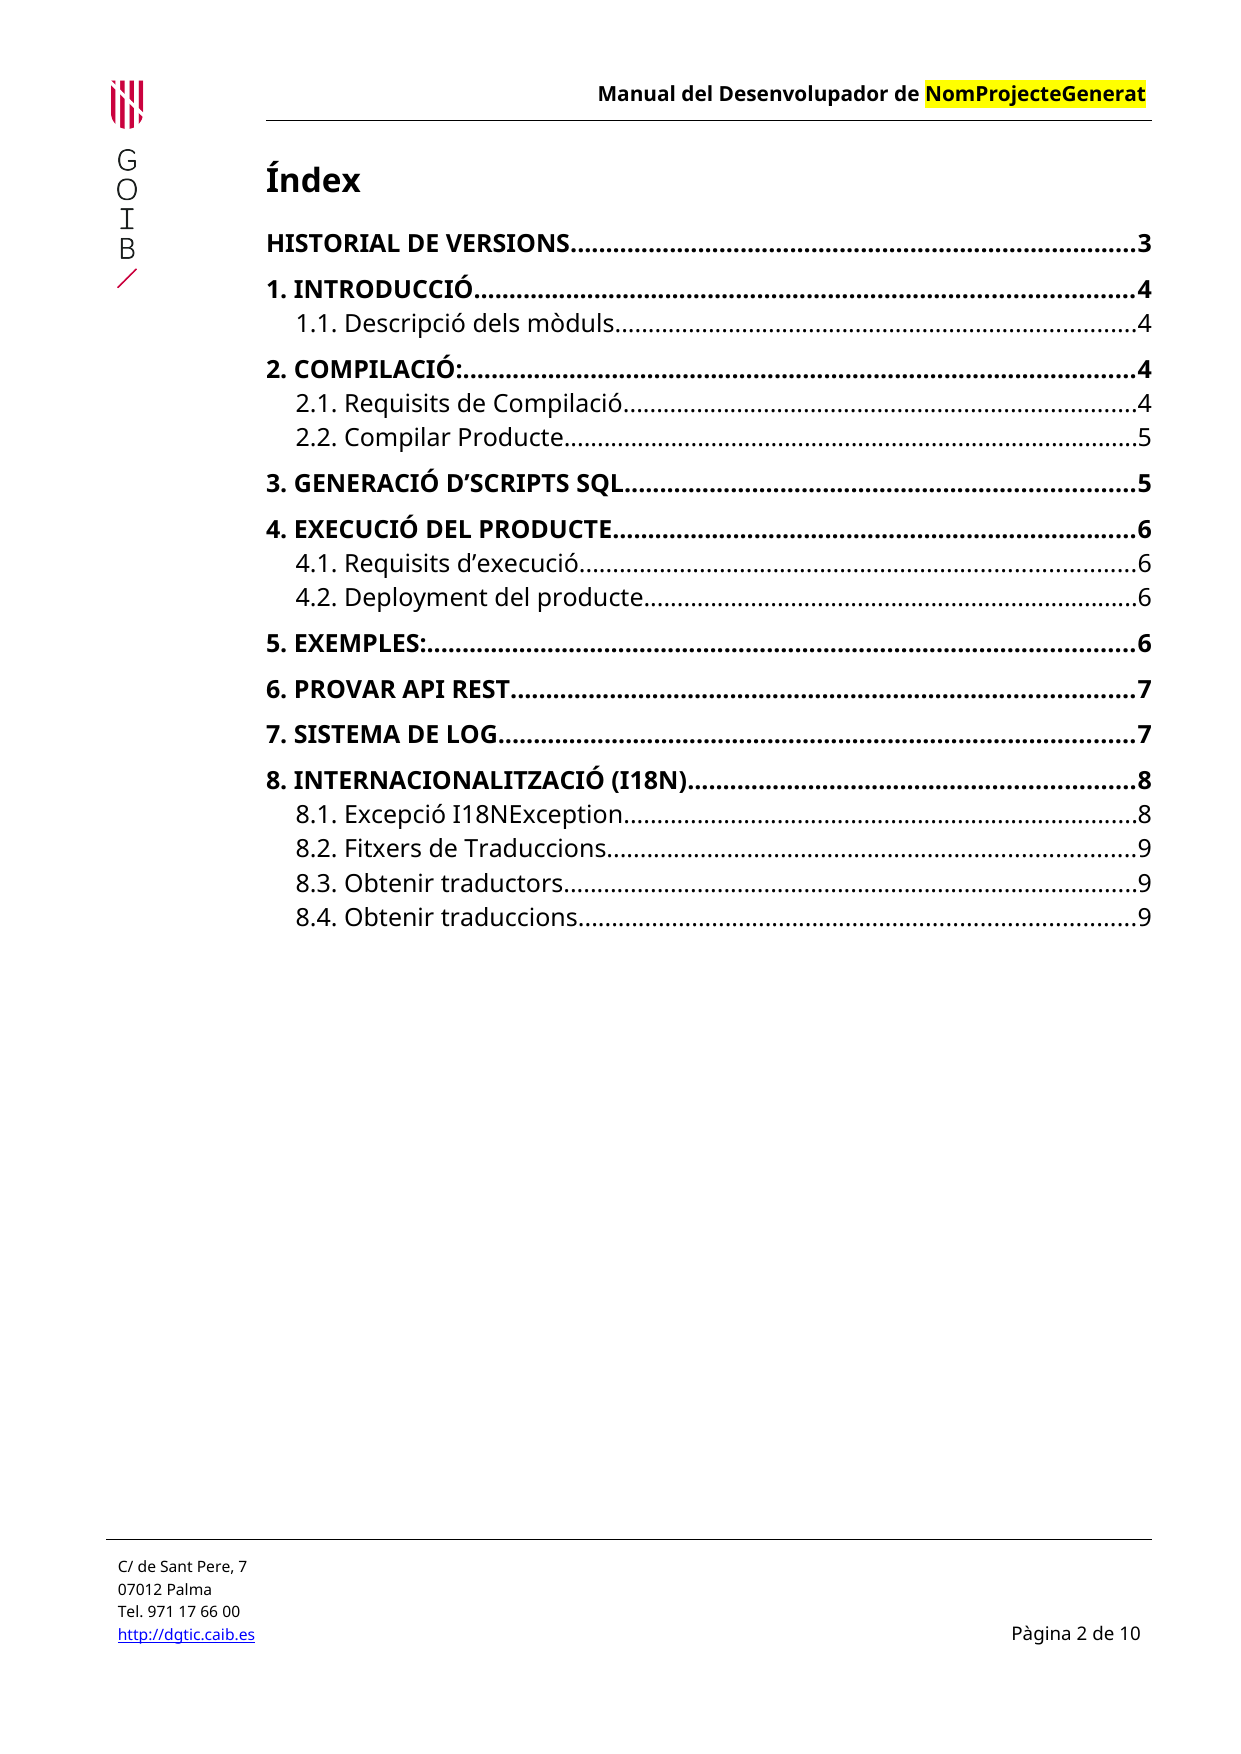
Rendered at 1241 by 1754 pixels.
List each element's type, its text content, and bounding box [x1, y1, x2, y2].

text 2.1. Requisits de Compilació 4 [295, 386, 1152, 420]
text 8.3. Obtenir traductors 9 [295, 865, 1152, 899]
text 6. Provar API REST 7 [266, 671, 1152, 705]
text 8.4. Obtenir traduccions 9 [295, 899, 1152, 933]
picture [82, 57, 172, 319]
subtitle Índex [266, 156, 1152, 202]
text 7. Sistema de LOG 7 [266, 717, 1152, 751]
text 3. Generació d’scripts SQL 5 [266, 466, 1152, 500]
text 2.2. Compilar Producte 5 [295, 420, 1152, 454]
text 4.1. Requisits d’execució 6 [295, 546, 1152, 580]
text 5. Exemples: 6 [266, 626, 1152, 659]
text 8.1. Excepció I18NException 8 [295, 797, 1152, 831]
text Historial de versions 3 [266, 226, 1152, 260]
text 4.2. Deployment del producte 6 [295, 580, 1152, 614]
text 1. Introducció 4 [266, 272, 1152, 306]
text 8.2. Fitxers de Traduccions 9 [295, 831, 1152, 865]
text 8. Internacionalització (I18N) 8 [266, 763, 1152, 797]
text 4. Execució del Producte 6 [266, 512, 1152, 546]
text 1.1. Descripció dels mòduls 4 [295, 306, 1152, 340]
text 2. Compilació: 4 [266, 352, 1152, 386]
